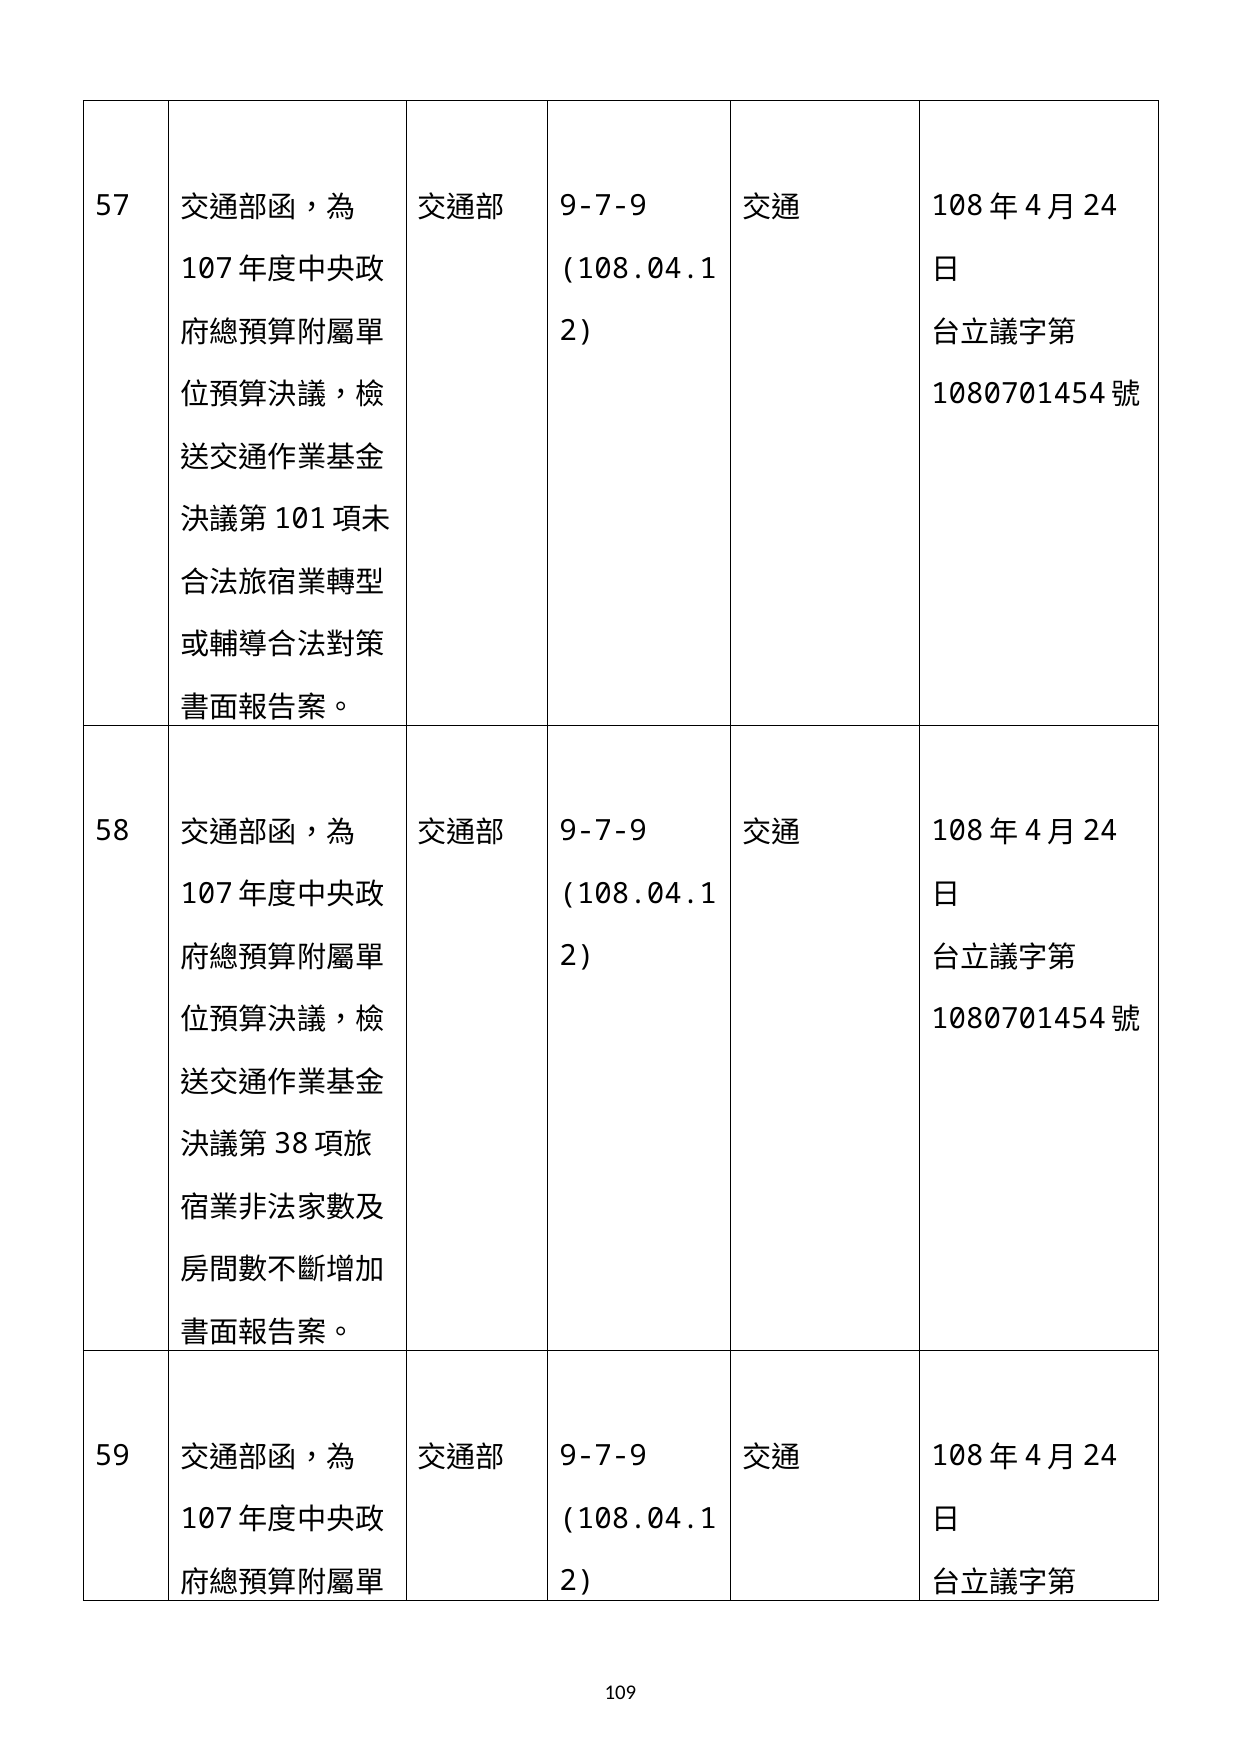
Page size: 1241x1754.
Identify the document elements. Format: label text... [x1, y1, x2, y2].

table_cell 交通部 [407, 101, 547, 725]
table_cell 交通部 [407, 1351, 547, 1600]
table_cell 108年4月24日 台立議字第 [920, 1351, 1158, 1600]
table_cell 9-7-9 (108.04.12) [548, 726, 730, 1350]
table_cell 交通部函，為107年度中央政府總預算附屬單 [169, 1351, 406, 1600]
table_cell 108年4月24日 台立議字第1080701454號 [920, 726, 1158, 1350]
table_cell 58 [84, 726, 168, 1350]
table_cell 交通 [731, 101, 919, 725]
table_cell 交通 [731, 1351, 919, 1600]
table_cell 108年4月24日 台立議字第1080701454號 [920, 101, 1158, 725]
table_cell 59 [84, 1351, 168, 1600]
table_cell 57 [84, 101, 168, 725]
table_cell 交通部函，為107年度中央政府總預算附屬單位預算決議，檢送交通作業基金決議第38項旅宿業非法家數及房間數不斷增加書面報告案。 [169, 726, 406, 1350]
table_cell 交通 [731, 726, 919, 1350]
table_cell 9-7-9 (108.04.12) [548, 1351, 730, 1600]
table_cell 交通部函，為107年度中央政府總預算附屬單位預算決議，檢送交通作業基金決議第101項未合法旅宿業轉型或輔導合法對策書面報告案。 [169, 101, 406, 725]
table_cell 交通部 [407, 726, 547, 1350]
table_cell 9-7-9 (108.04.12) [548, 101, 730, 725]
